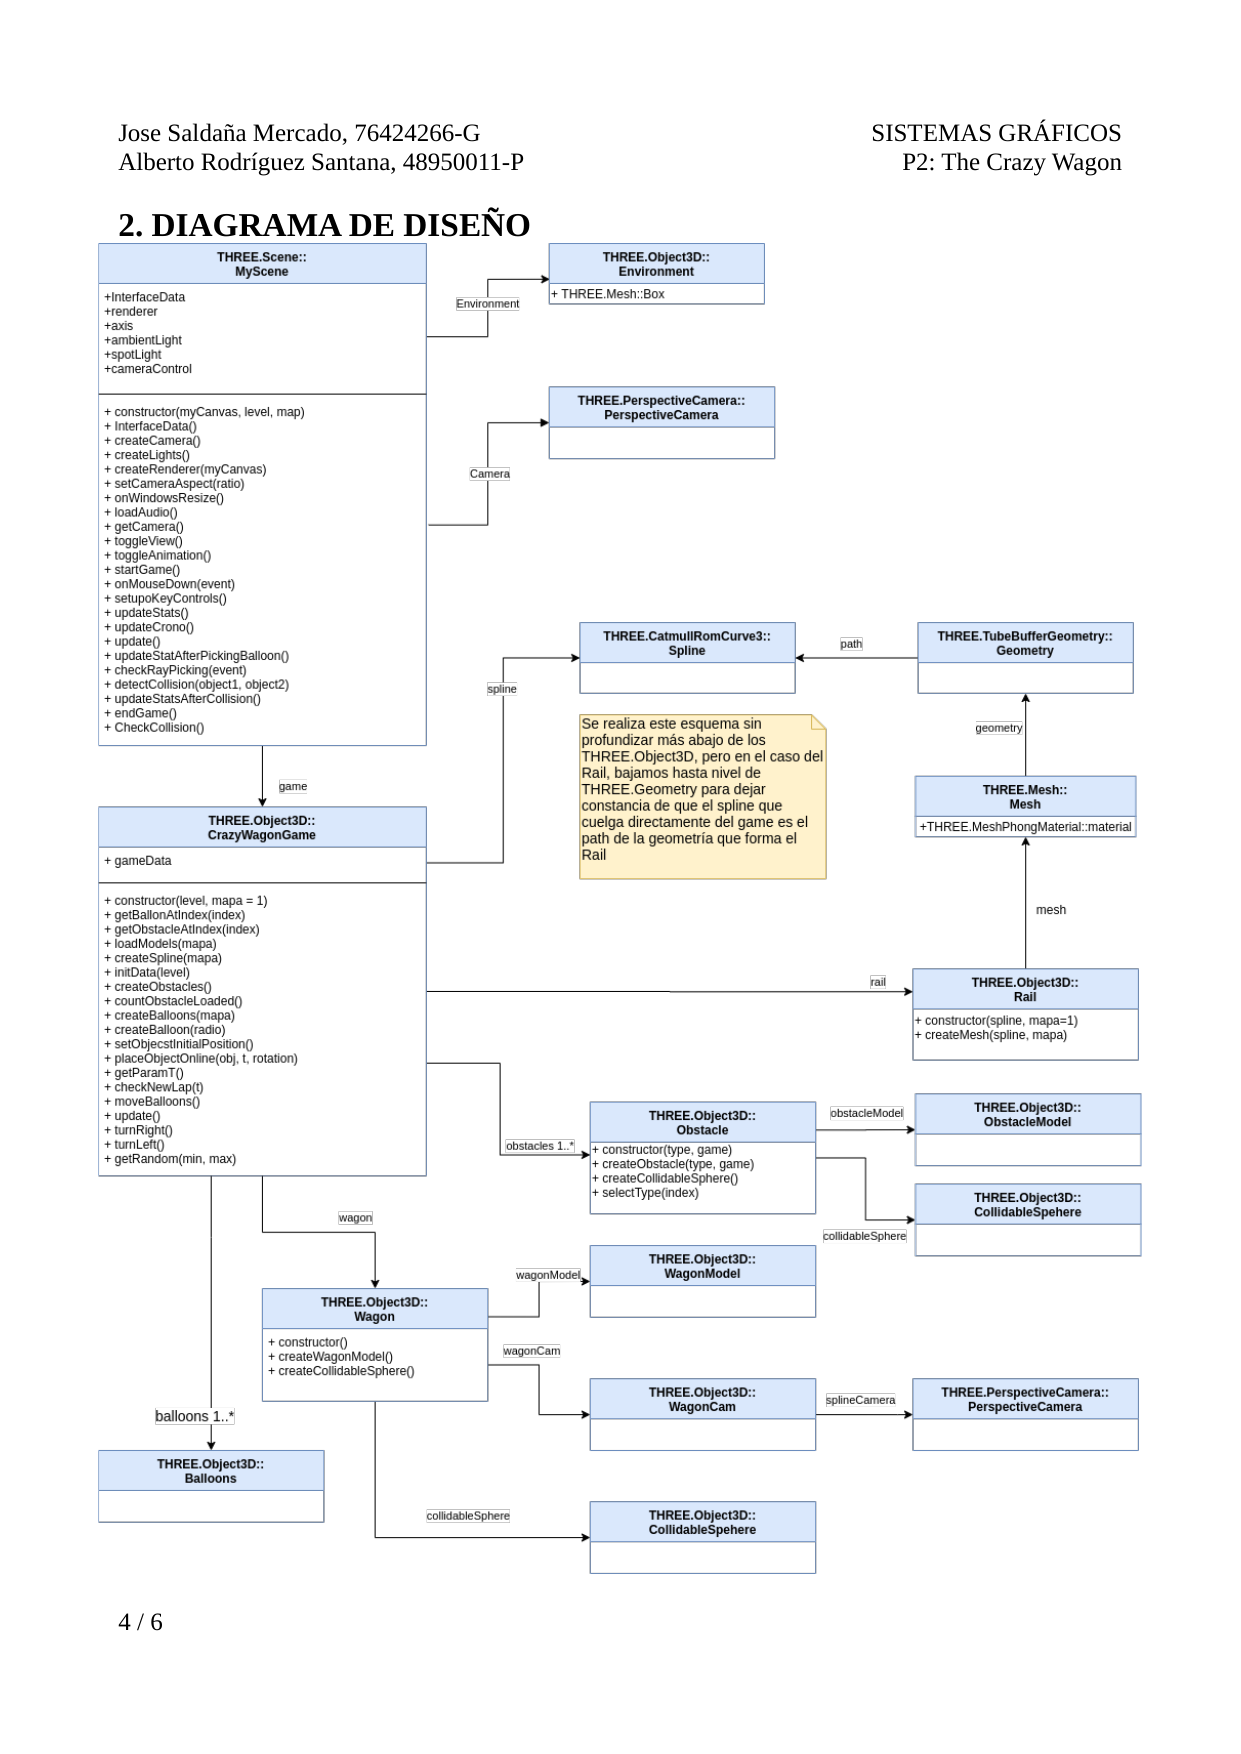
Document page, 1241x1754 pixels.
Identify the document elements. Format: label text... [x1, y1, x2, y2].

picture [98, 243, 1142, 1575]
text 2. DIAGRAMA DE DISEÑO [118, 205, 1122, 243]
